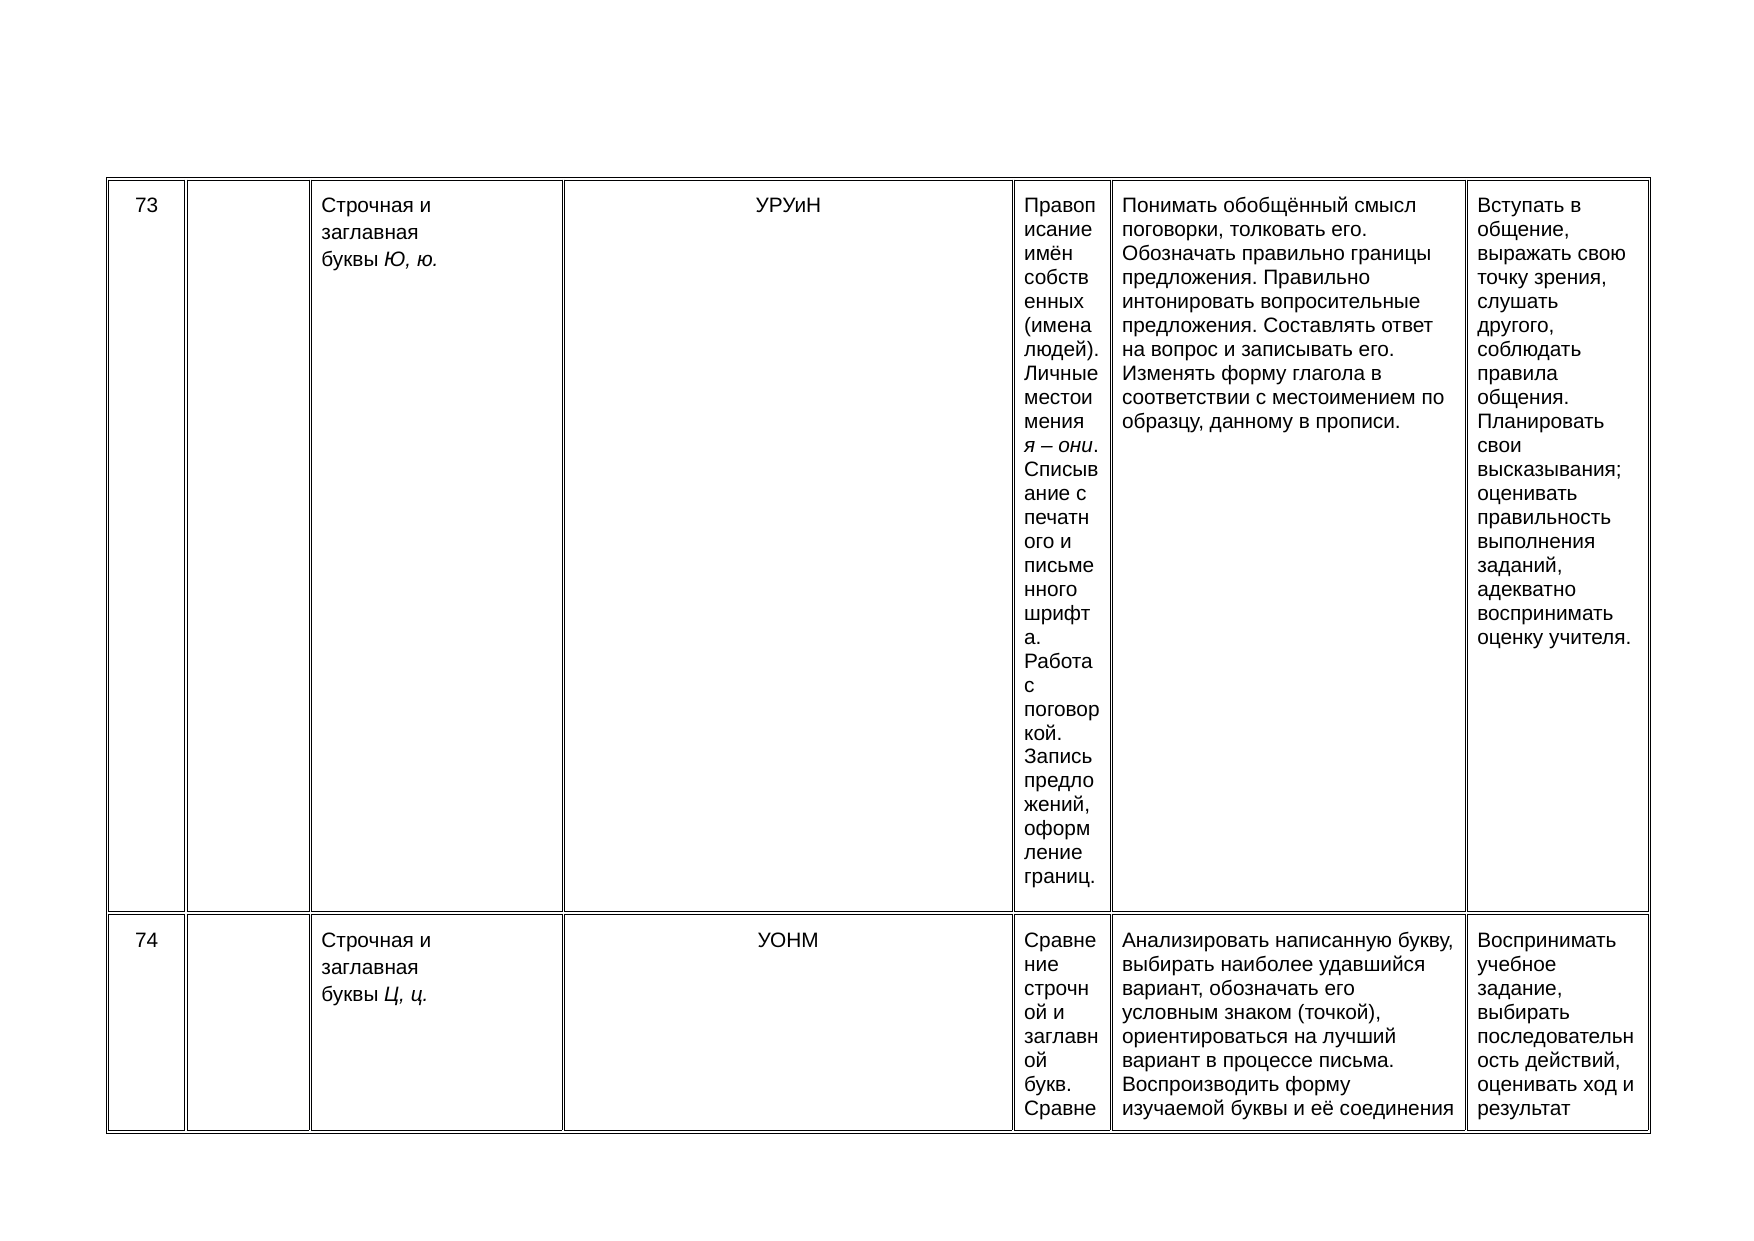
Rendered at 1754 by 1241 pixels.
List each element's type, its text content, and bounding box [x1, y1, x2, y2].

table_cell Вступать в общение, выражать свою точку зрения, слушать другого, соблюдать правила общения. Планировать свои высказывания; оценивать правильность выполнения заданий, адекватно воспринимать оценку учителя. [1468, 181, 1648, 911]
table_cell УОНМ [565, 915, 1012, 1130]
table_cell 73 [109, 181, 184, 911]
table_cell Анализировать написанную букву, выбирать наиболее удавшийся вариант, обозначать его условным знаком (точкой), ориентироваться на лучший вариант в процессе письма. Воспроизводить форму изучаемой буквы и её соединения [1113, 915, 1465, 1130]
table_cell УРУиН [565, 181, 1012, 911]
table_cell Правописание имён собственных (имена людей). Личные местоимения я – они. Списывание с печатного и письменного шрифта. Работа с поговоркой. Запись предложений, оформление границ. [1015, 181, 1110, 911]
table_cell Строчная и заглавная буквы Ц, ц. [312, 915, 562, 1130]
table_cell Понимать обобщённый смысл поговорки, толковать его. Обозначать правильно границы предложения. Правильно интонировать вопросительные предложения. Составлять ответ на вопрос и записывать его. Изменять форму глагола в соответствии с местоимением по образцу, данному в прописи. [1113, 181, 1465, 911]
table_cell 74 [109, 915, 184, 1130]
table_cell [188, 181, 309, 911]
table_cell [188, 915, 309, 1130]
table_cell Воспринимать учебное задание, выбирать последовательность действий, оценивать ход и результат [1468, 915, 1648, 1130]
table_cell Строчная и заглавная буквы Ю, ю. [312, 181, 562, 911]
table_cell Сравнение строчной и заглавной букв. Сравне [1015, 915, 1110, 1130]
